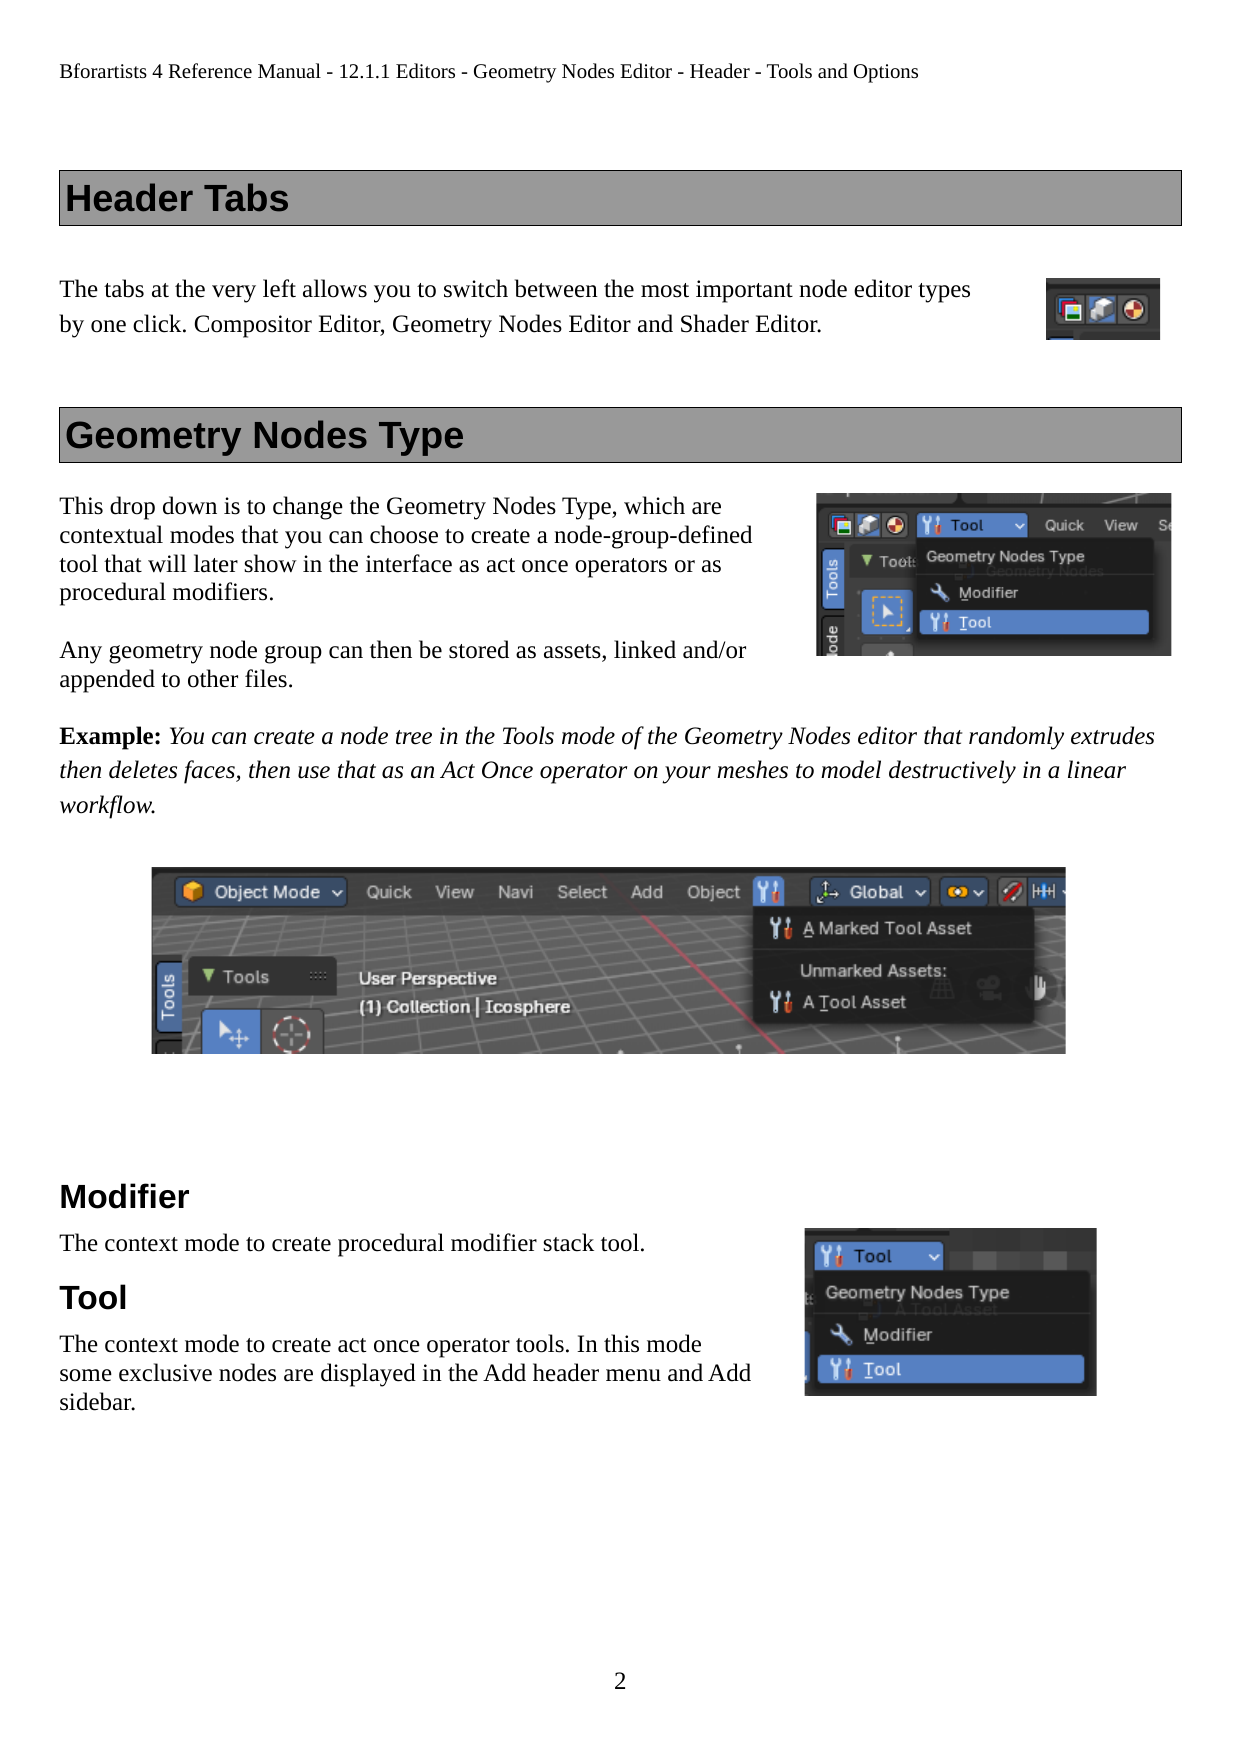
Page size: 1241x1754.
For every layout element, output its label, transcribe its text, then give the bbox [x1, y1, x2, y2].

text Example: You can create a node tree in the Tools mode of the Geometry Nodes editor that randomly extrudes then deletes faces, then use that as an Act Once operator on your meshes to model destructively in a linear workflow. [59, 721, 1181, 819]
subtitle [1097, 1278, 1181, 1317]
text Any geometry node group can then be stored as assets, linked and/or appended to other files. [59, 635, 1181, 692]
subtitle Modifier [59, 1177, 1181, 1216]
picture [151, 867, 1066, 1054]
text [1097, 1228, 1181, 1257]
table_header Header Tabs [60, 171, 1181, 225]
picture [816, 493, 1172, 656]
text This drop down is to change the Geometry Nodes Type, which are contextual modes that you can choose to create a node-group-defined tool that will later show in the interface as act once operators or as procedural modifiers. [59, 491, 1181, 606]
text The context mode to create act once operator tools. In this mode some exclusive nodes are displayed in the Add header menu and Add sidebar. [59, 1329, 1181, 1415]
picture [804, 1228, 1097, 1396]
text The tabs at the very left allows you to switch between the most important node editor types by one click. Compositor Editor, Geometry Nodes Editor and Shader Editor. [59, 274, 1181, 338]
table_header Geometry Nodes Type [60, 408, 1181, 462]
subtitle Tool [59, 1278, 804, 1317]
text The context mode to create procedural modifier stack tool. [59, 1228, 804, 1257]
picture [1046, 278, 1161, 340]
